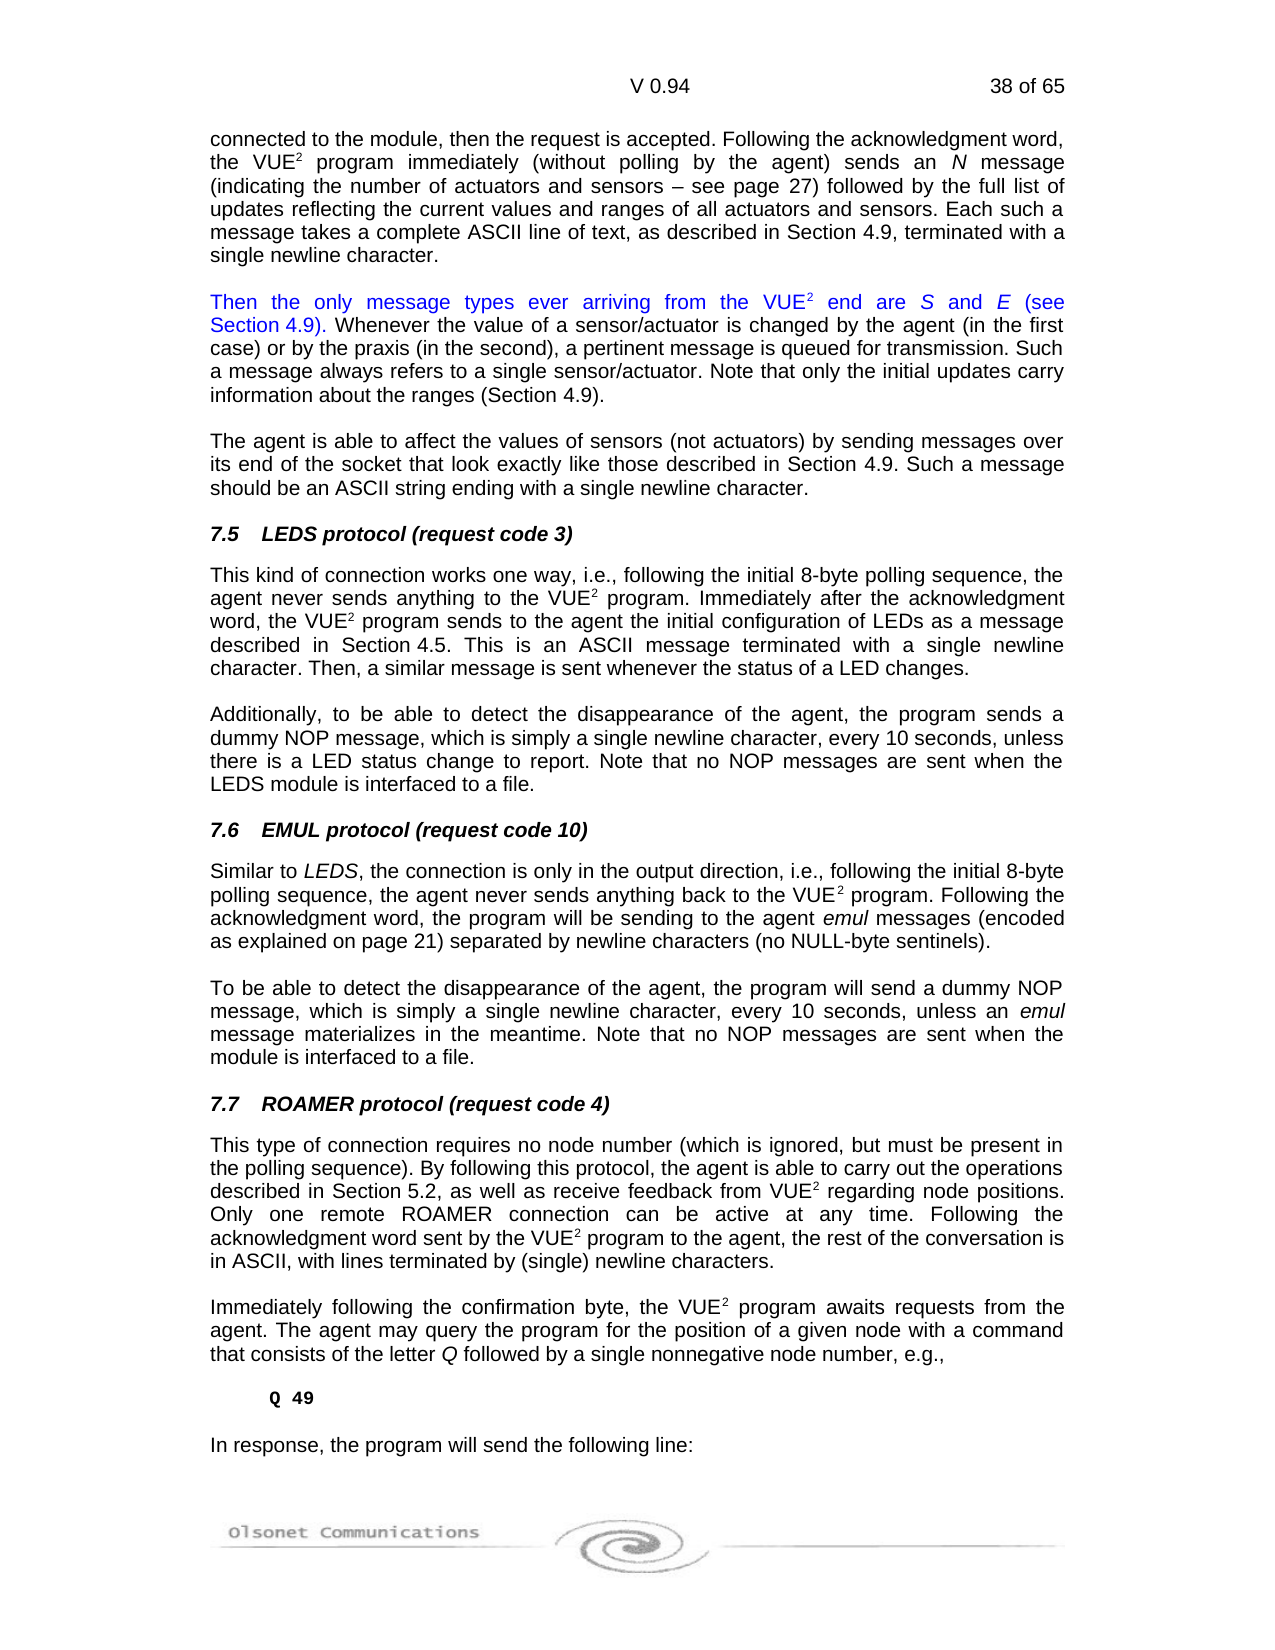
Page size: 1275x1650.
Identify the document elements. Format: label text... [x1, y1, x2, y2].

subtitle LEDS protocol (request code 3) [210, 523, 1065, 546]
text This type of connection requires no node number (which is ignored, but must be present in the polling sequence). By following this protocol, the agent is able to carry out the operations described in Section 5.2, as well as receive feedback from VUE2 regarding node positions. Only one remote ROAMER connection can be active at any time. Following the acknowledgment word sent by the VUE2 program to the agent, the rest of the conversation is in ASCII, with lines terminated by (single) newline characters. [210, 1133, 1065, 1273]
text Q 49 [269, 1389, 1065, 1410]
text The agent is able to affect the values of sensors (not actuators) by sending messages over its end of the socket that look exactly like those described in Section 4.9. Such a message should be an ASCII string ending with a single newline character. [210, 430, 1065, 499]
subtitle ROAMER protocol (request code 4) [210, 1092, 1065, 1116]
text Then the only message types ever arriving from the VUE2 end are S and E (see Section 4.9). Whenever the value of a sensor/actuator is changed by the agent (in the first case) or by the praxis (in the second), a pertinent message is queued for transmission. Such a message always refers to a single sensor/actuator. Note that only the initial updates carry information about the ranges (Section 4.9). [210, 290, 1065, 406]
text connected to the module, then the request is accepted. Following the acknowledgment word, the VUE2 program immediately (without polling by the agent) sends an N message (indicating the number of actuators and sensors – see page 27) followed by the full list of updates reflecting the current values and ranges of all actuators and sensors. Each such a message takes a complete ASCII line of text, as described in Section 4.9, terminated with a single newline character. [210, 128, 1065, 267]
picture [210, 1504, 1065, 1596]
subtitle EMUL protocol (request code 10) [210, 819, 1065, 842]
text This kind of connection works one way, i.e., following the initial 8-byte polling sequence, the agent never sends anything to the VUE2 program. Immediately after the acknowledgment word, the VUE2 program sends to the agent the initial configuration of LEDs as a message described in Section 4.5. This is an ASCII message terminated with a single newline character. Then, a similar message is sent whenever the status of a LED changes. [210, 563, 1065, 680]
text Similar to LEDS, the connection is only in the output direction, i.e., following the initial 8-byte polling sequence, the agent never sends anything back to the VUE2 program. Following the acknowledgment word, the program will be sending to the agent emul messages (encoded as explained on page 21) separated by newline characters (no NULL-byte sentinels). [210, 860, 1065, 953]
text To be able to detect the disappearance of the agent, the program will send a dummy NOP message, which is simply a single newline character, every 10 seconds, unless an emul message materializes in the meantime. Note that no NOP messages are sent when the module is interfaced to a file. [210, 976, 1065, 1069]
text In response, the program will send the following line: [210, 1433, 1065, 1456]
text Additionally, to be able to detect the disappearance of the agent, the program sends a dummy NOP message, which is simply a single newline character, every 10 seconds, unless there is a LED status change to report. Note that no NOP messages are sent when the LEDS module is interfaced to a file. [210, 703, 1065, 796]
text Immediately following the confirmation byte, the VUE2 program awaits requests from the agent. The agent may query the program for the position of a given node with a command that consists of the letter Q followed by a single nonnegative node number, e.g., [210, 1296, 1065, 1366]
